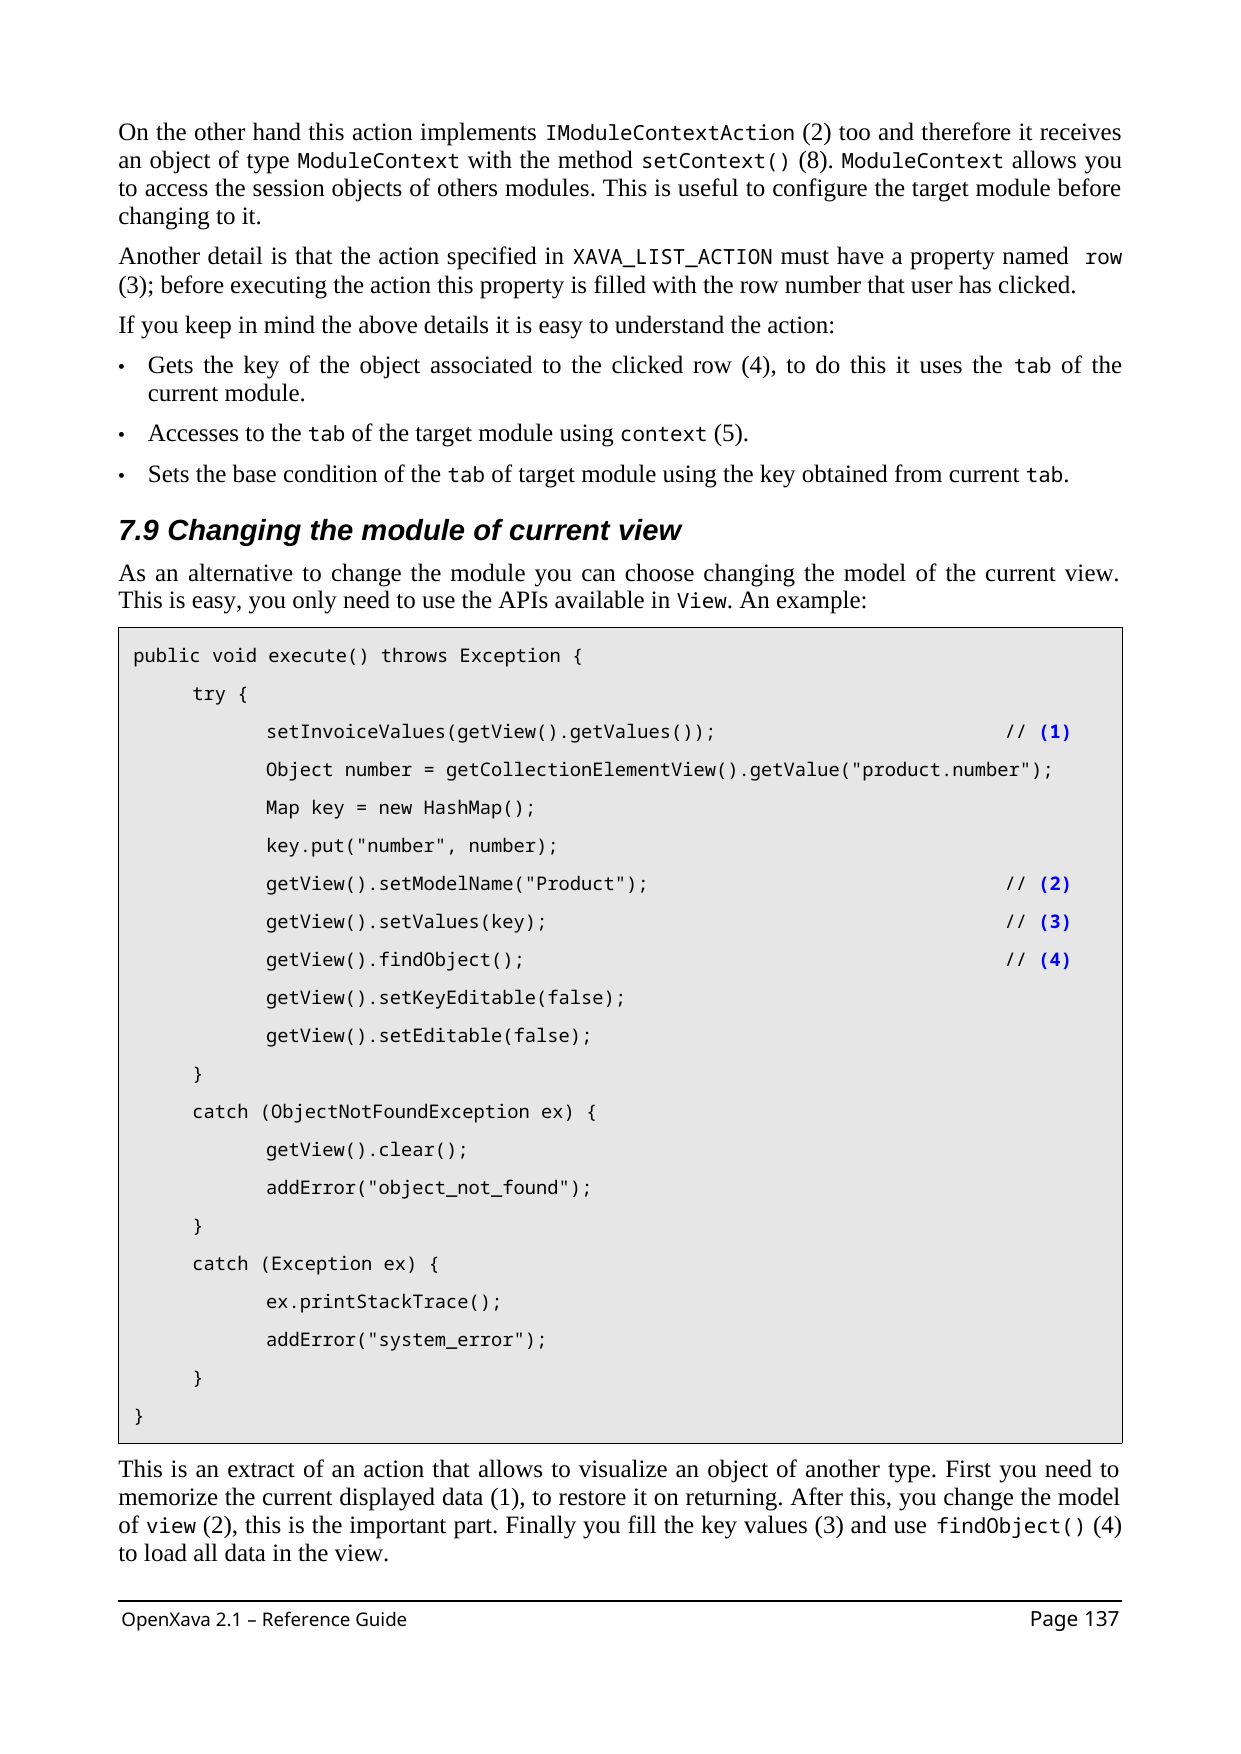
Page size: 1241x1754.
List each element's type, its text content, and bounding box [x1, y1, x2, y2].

text getView().setModelName("Product"); // (2) [119, 855, 1122, 893]
text addError("object_not_found"); [119, 1159, 1122, 1197]
text getView().setEditable(false); [119, 1007, 1122, 1045]
text getView().findObject(); // (4) [119, 931, 1122, 969]
text Object number = getCollectionElementView().getValue("product.number"); [119, 741, 1122, 779]
text If you keep in mind the above details it is easy to understand the action: [118, 311, 1122, 339]
text } [119, 1349, 1122, 1388]
text } [119, 1045, 1122, 1083]
text catch (ObjectNotFoundException ex) { [119, 1083, 1122, 1121]
text } [119, 1197, 1122, 1236]
list Gets the key of the object associated to the clicked row (4), to do this it uses the tab of the current module. [118, 351, 1122, 407]
text setInvoiceValues(getView().getValues()); // (1) [119, 703, 1122, 741]
text Another detail is that the action specified in XAVA_LIST_ACTION must have a property named row (3); before executing the action this property is filled with the row number that user has clicked. [118, 242, 1122, 298]
text getView().clear(); [119, 1121, 1122, 1159]
text public void execute() throws Exception { [119, 628, 1122, 665]
text This is an extract of an action that allows to visualize an object of another type. First you need to memorize the current displayed data (1), to restore it on returning. After this, you change the model of view (2), this is the important part. Finally you fill the key values (3) and use findObject() (4) to load all data in the view. [118, 1455, 1122, 1567]
text addError("system_error"); [119, 1312, 1122, 1349]
list Sets the base condition of the tab of target module using the key obtained from current tab. [118, 460, 1122, 488]
text getView().setValues(key); // (3) [119, 893, 1122, 931]
text As an alternative to change the module you can choose changing the model of the current view. This is easy, you only need to use the APIs available in View. An example: [118, 559, 1122, 615]
text getView().setKeyEditable(false); [119, 969, 1122, 1007]
list Accesses to the tab of the target module using context (5). [118, 419, 1122, 448]
text key.put("number", number); [119, 817, 1122, 855]
text } [119, 1388, 1122, 1443]
text On the other hand this action implements IModuleContextAction (2) too and therefore it receives an object of type ModuleContext with the method setContext() (8). ModuleContext allows you to access the session objects of others modules. This is useful to configure the target module before changing to it. [118, 118, 1122, 230]
text ex.printStackTrace(); [119, 1273, 1122, 1312]
text Map key = new HashMap(); [119, 779, 1122, 817]
text try { [119, 665, 1122, 703]
subtitle Changing the module of current view [118, 513, 1122, 546]
text catch (Exception ex) { [119, 1236, 1122, 1273]
